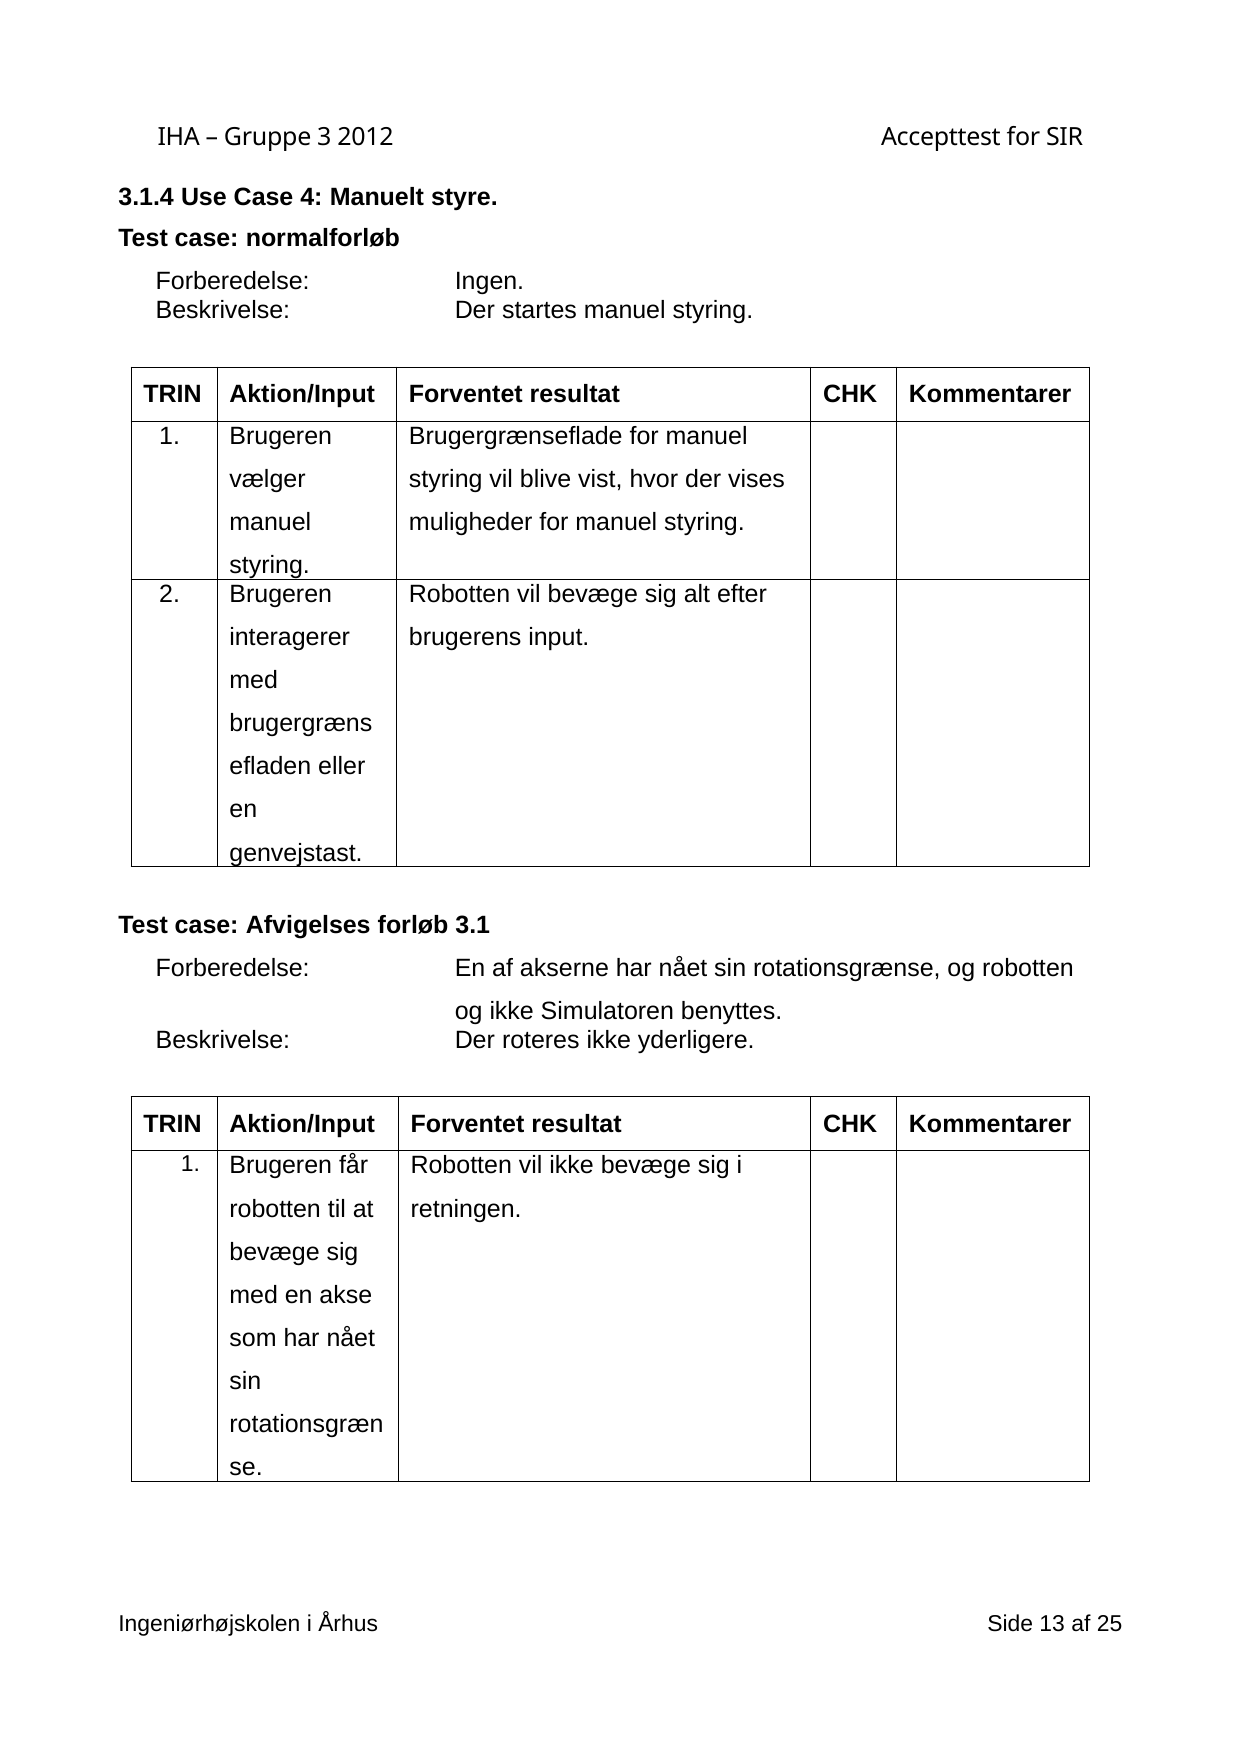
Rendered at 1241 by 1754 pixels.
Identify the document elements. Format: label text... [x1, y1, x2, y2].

table_header CHK [811, 368, 896, 421]
table_cell [132, 580, 217, 866]
table_cell [132, 1151, 217, 1481]
table_header Kommentarer [897, 368, 1089, 421]
text Test case: Afvigelses forløb 3.1 [118, 909, 1122, 938]
table_cell Brugeren interagerer med brugergrænsefladen eller en genvejstast. [218, 580, 396, 866]
table_header Ingen. [443, 266, 1089, 295]
table_cell [811, 1151, 896, 1481]
table_header TRIN [132, 1097, 217, 1150]
table_header Aktion/Input [218, 368, 396, 421]
table_header Forberedelse: [144, 266, 443, 295]
table_cell [811, 580, 896, 866]
table_cell Robotten vil ikke bevæge sig i retningen. [399, 1151, 810, 1481]
table_header TRIN [132, 368, 217, 421]
table_header CHK [811, 1097, 896, 1150]
table_cell [811, 422, 896, 579]
table_cell [897, 580, 1089, 866]
table_cell Brugeren får robotten til at bevæge sig med en akse som har nået sin rotationsgrænse. [218, 1151, 398, 1481]
table_cell Brugeren vælger manuel styring. [218, 422, 396, 579]
table_cell [897, 422, 1089, 579]
table_cell Robotten vil bevæge sig alt efter brugerens input. [397, 580, 810, 866]
table_header Forventet resultat [399, 1097, 810, 1150]
table_cell [132, 422, 217, 579]
table_header Forberedelse: [144, 953, 443, 1024]
table_cell Beskrivelse: [144, 1025, 443, 1053]
table_header Kommentarer [897, 1097, 1089, 1150]
table_cell Beskrivelse: [144, 295, 443, 323]
text Test case: normalforløb [118, 223, 1122, 252]
table_header En af akserne har nået sin rotationsgrænse, og robotten og ikke Simulatoren benyttes. [443, 953, 1089, 1024]
subtitle 3.1.4 Use Case 4: Manuelt styre. [118, 182, 1122, 210]
table_cell [897, 1151, 1089, 1481]
table_header Forventet resultat [397, 368, 810, 421]
table_cell Der startes manuel styring. [443, 295, 1089, 323]
table_cell Brugergrænseflade for manuel styring vil blive vist, hvor der vises muligheder for manuel styring. [397, 422, 810, 579]
table_header Aktion/Input [218, 1097, 398, 1150]
table_cell Der roteres ikke yderligere. [443, 1025, 1089, 1053]
